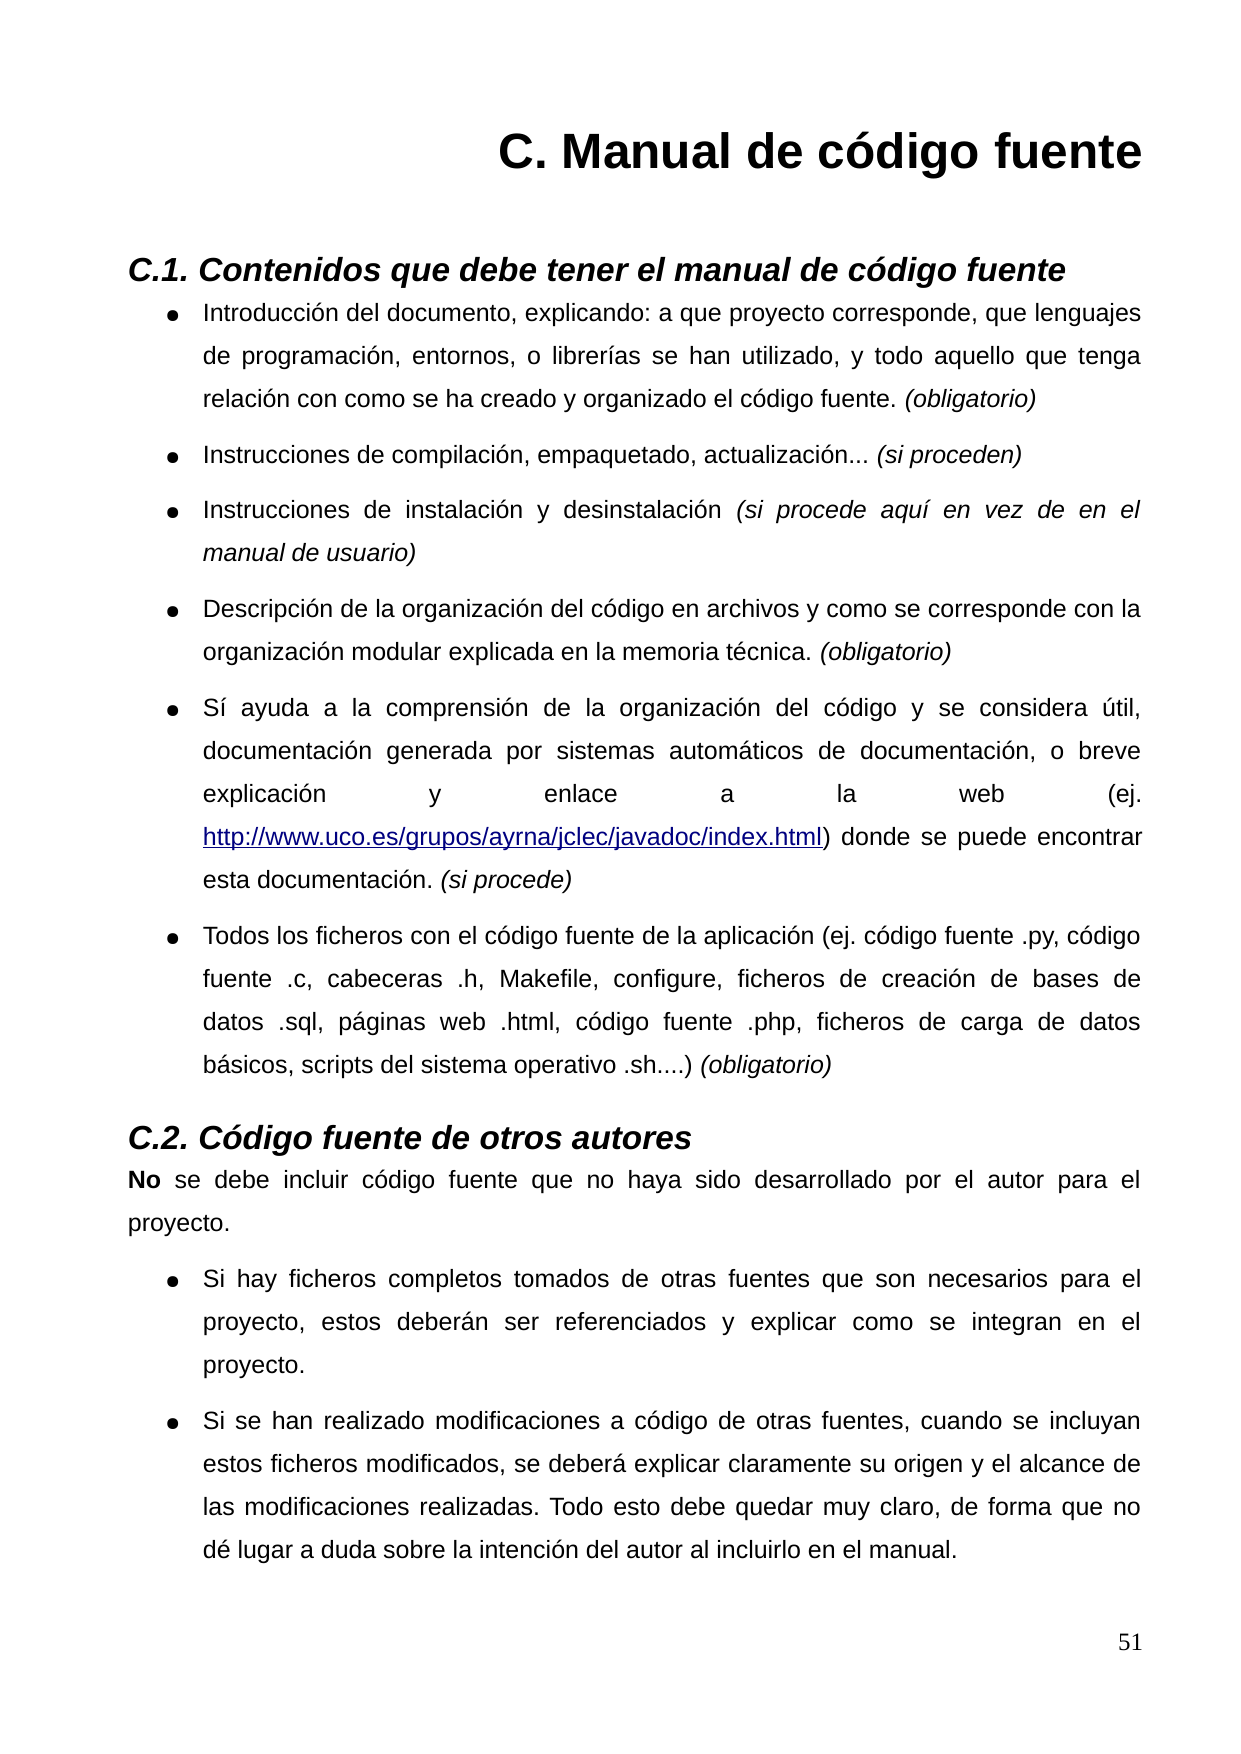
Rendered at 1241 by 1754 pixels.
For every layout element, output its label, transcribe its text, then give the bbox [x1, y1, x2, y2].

subtitle Manual de código fuente [128, 122, 1143, 179]
subtitle Contenidos que debe tener el manual de código fuente [128, 250, 1143, 289]
list Instrucciones de instalación y desinstalación (si procede aquí en vez de en el manual de usuario) [165, 495, 1143, 567]
subtitle Código fuente de otros autores [128, 1118, 1143, 1156]
list Descripción de la organización del código en archivos y como se corresponde con la organización modular explicada en la memoria técnica. (obligatorio) [165, 594, 1143, 666]
text No se debe incluir código fuente que no haya sido desarrollado por el autor para el proyecto. [128, 1165, 1143, 1237]
list Si hay ficheros completos tomados de otras fuentes que son necesarios para el proyecto, estos deberán ser referenciados y explicar como se integran en el proyecto. [165, 1264, 1143, 1379]
list Instrucciones de compilación, empaquetado, actualización... (si proceden) [165, 439, 1143, 468]
list Si se han realizado modificaciones a código de otras fuentes, cuando se incluyan estos ficheros modificados, se deberá explicar claramente su origen y el alcance de las modificaciones realizadas. Todo esto debe quedar muy claro, de forma que no dé lugar a duda sobre la intención del autor al incluirlo en el manual. [165, 1406, 1143, 1564]
list Todos los ficheros con el código fuente de la aplicación (ej. código fuente .py, código fuente .c, cabeceras .h, Makefile, configure, ficheros de creación de bases de datos .sql, páginas web .html, código fuente .php, ficheros de carga de datos básicos, scripts del sistema operativo .sh....) (obligatorio) [165, 921, 1143, 1079]
list Introducción del documento, explicando: a que proyecto corresponde, que lenguajes de programación, entornos, o librerías se han utilizado, y todo aquello que tenga relación con como se ha creado y organizado el código fuente. (obligatorio) [165, 298, 1143, 413]
list Sí ayuda a la comprensión de la organización del código y se considera útil, documentación generada por sistemas automáticos de documentación, o breve explicación y enlace a la web (ej. http://www.uco.es/grupos/ayrna/jclec/javadoc/index.html) donde se puede encontrar esta documentación. (si procede) [165, 693, 1143, 894]
